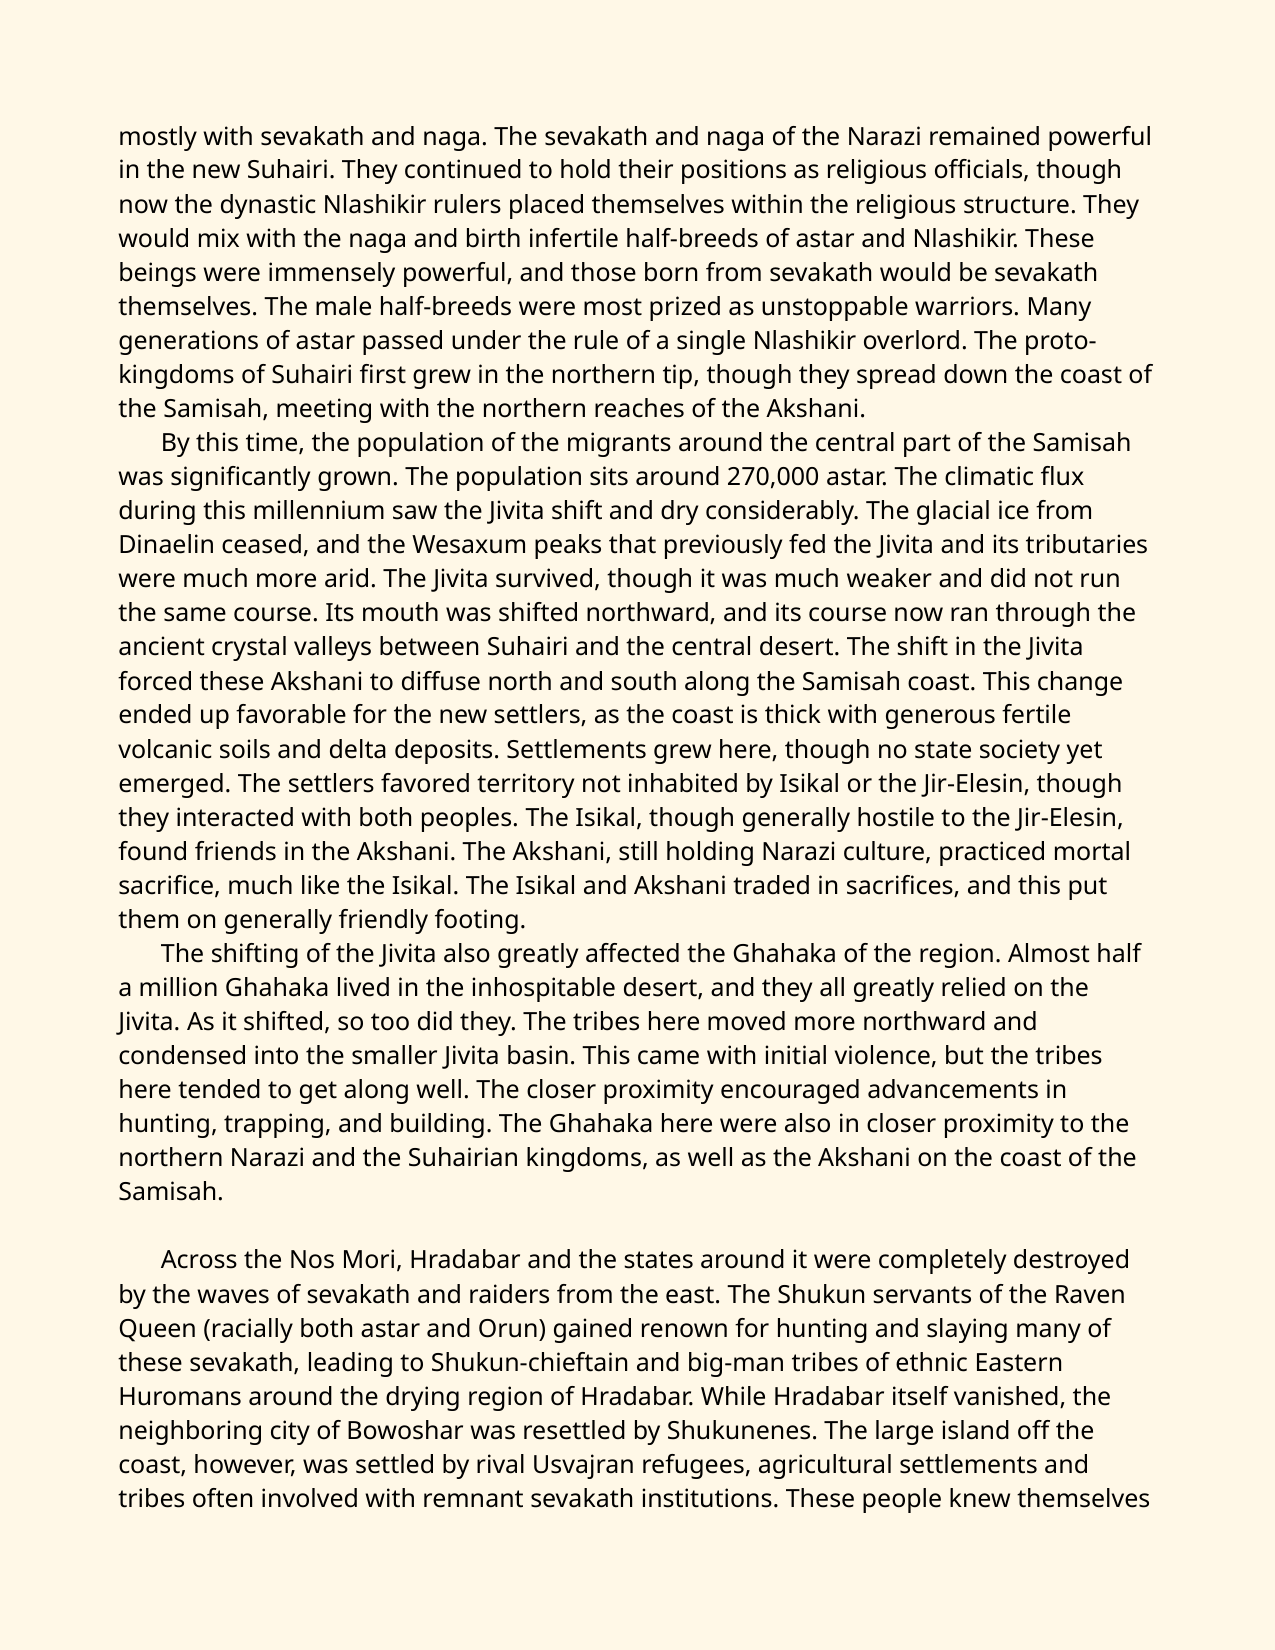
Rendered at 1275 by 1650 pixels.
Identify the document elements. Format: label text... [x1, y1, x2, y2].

text By this time, the population of the migrants around the central part of the Samisah was significantly grown. The population sits around 270,000 astar. The climatic flux during this millennium saw the Jivita shift and dry considerably. The glacial ice from Dinaelin ceased, and the Wesaxum peaks that previously fed the Jivita and its tributaries were much more arid. The Jivita survived, though it was much weaker and did not run the same course. Its mouth was shifted northward, and its course now ran through the ancient crystal valleys between Suhairi and the central desert. The shift in the Jivita forced these Akshani to diffuse north and south along the Samisah coast. This change ended up favorable for the new settlers, as the coast is thick with generous fertile volcanic soils and delta deposits. Settlements grew here, though no state society yet emerged. The settlers favored territory not inhabited by Isikal or the Jir-Elesin, though they interacted with both peoples. The Isikal, though generally hostile to the Jir-Elesin, found friends in the Akshani. The Akshani, still holding Narazi culture, practiced mortal sacrifice, much like the Isikal. The Isikal and Akshani traded in sacrifices, and this put them on generally friendly footing. [118, 425, 1157, 936]
text The shifting of the Jivita also greatly affected the Ghahaka of the region. Almost half a million Ghahaka lived in the inhospitable desert, and they all greatly relied on the Jivita. As it shifted, so too did they. The tribes here moved more northward and condensed into the smaller Jivita basin. This came with initial violence, but the tribes here tended to get along well. The closer proximity encouraged advancements in hunting, trapping, and building. The Ghahaka here were also in closer proximity to the northern Narazi and the Suhairian kingdoms, as well as the Akshani on the coast of the Samisah. [118, 936, 1157, 1208]
text Across the Nos Mori, Hradabar and the states around it were completely destroyed by the waves of sevakath and raiders from the east. The Shukun servants of the Raven Queen (racially both astar and Orun) gained renown for hunting and slaying many of these sevakath, leading to Shukun-chieftain and big-man tribes of ethnic Eastern Huromans around the drying region of Hradabar. While Hradabar itself vanished, the neighboring city of Bowoshar was resettled by Shukunenes. The large island off the coast, however, was settled by rival Usvajran refugees, agricultural settlements and tribes often involved with remnant sevakath institutions. These people knew themselves [118, 1242, 1157, 1515]
text mostly with sevakath and naga. The sevakath and naga of the Narazi remained powerful in the new Suhairi. They continued to hold their positions as religious officials, though now the dynastic Nlashikir rulers placed themselves within the religious structure. They would mix with the naga and birth infertile half-breeds of astar and Nlashikir. These beings were immensely powerful, and those born from sevakath would be sevakath themselves. The male half-breeds were most prized as unstoppable warriors. Many generations of astar passed under the rule of a single Nlashikir overlord. The proto-kingdoms of Suhairi first grew in the northern tip, though they spread down the coast of the Samisah, meeting with the northern reaches of the Akshani. [118, 118, 1157, 425]
